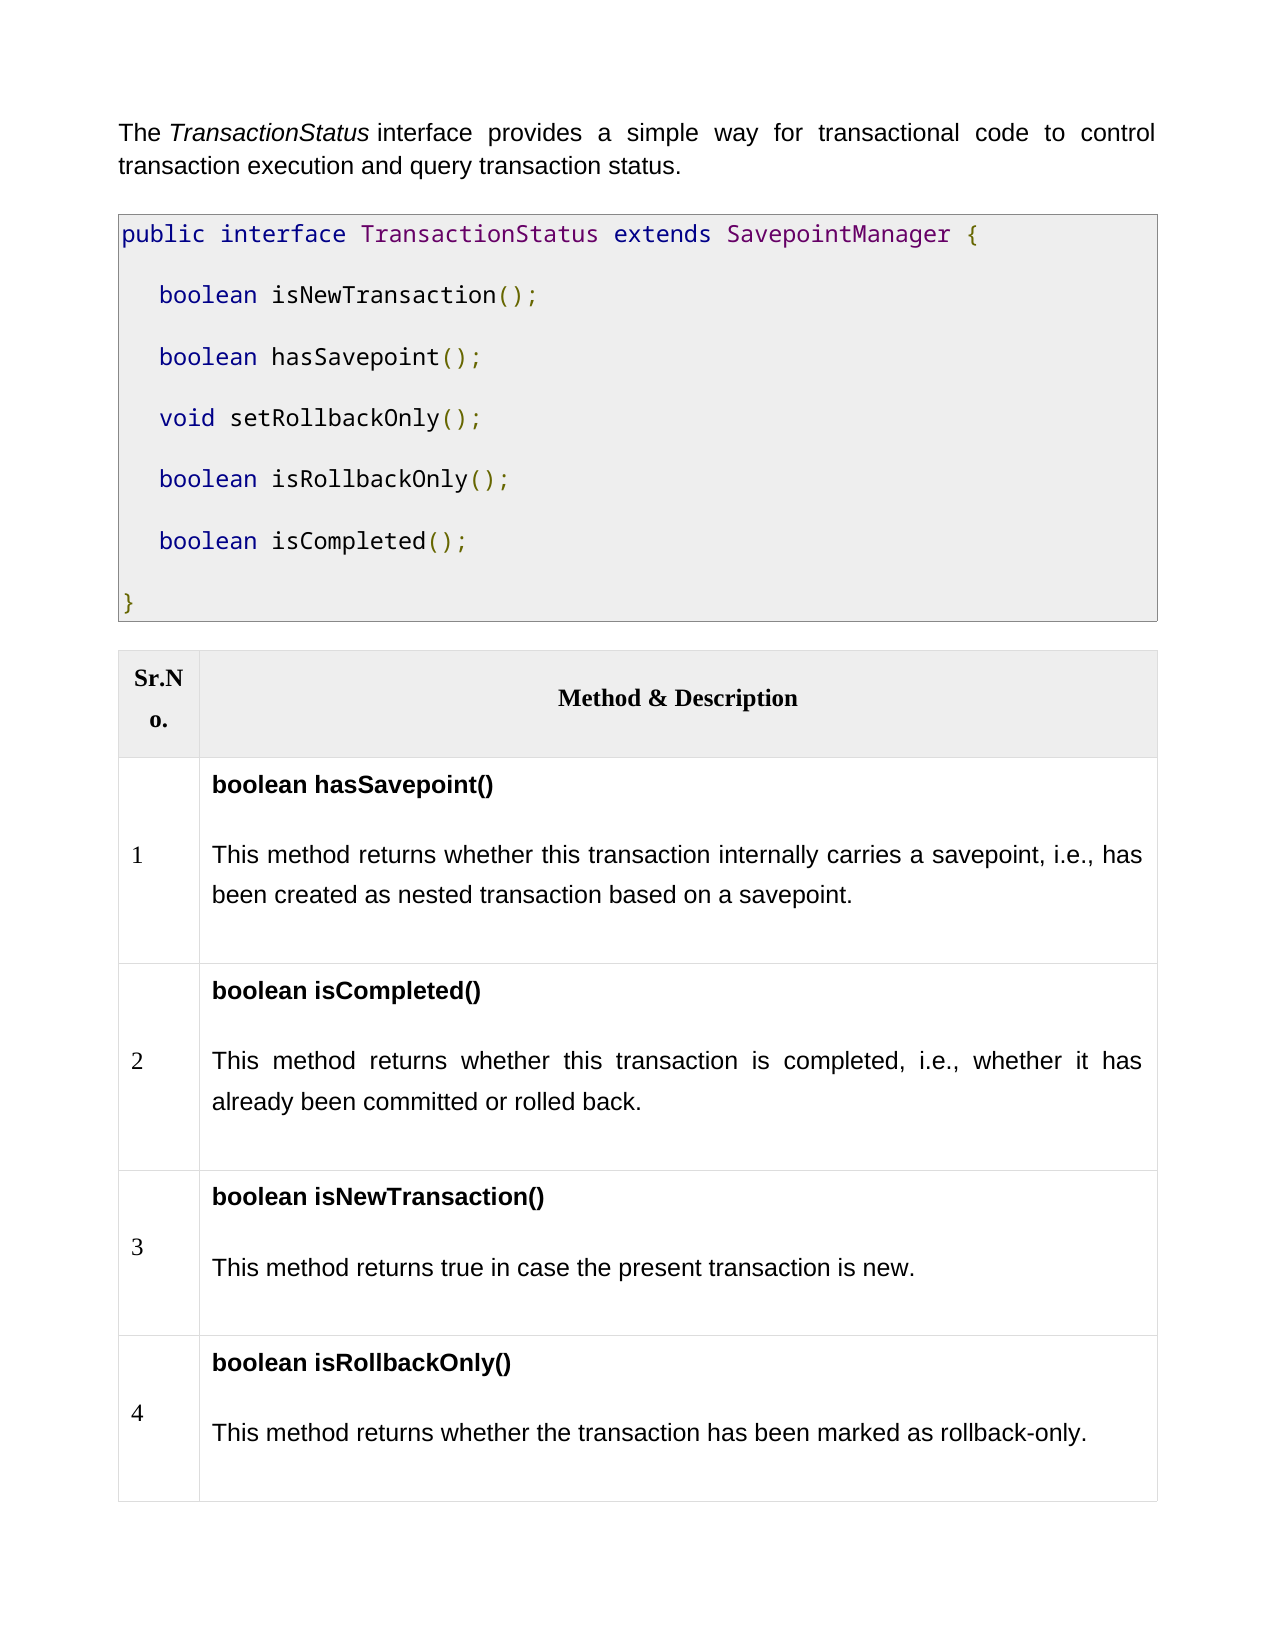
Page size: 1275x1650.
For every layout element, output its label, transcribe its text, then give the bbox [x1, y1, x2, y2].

table_cell 2 [119, 964, 199, 1170]
table_cell boolean isCompleted() This method returns whether this transaction is completed, i.e., whether it has already been committed or rolled back. [200, 964, 1157, 1170]
table_header Method & Description [200, 651, 1157, 757]
table_cell boolean isRollbackOnly() This method returns whether the transaction has been marked as rollback-only. [200, 1336, 1157, 1501]
table_cell 1 [119, 758, 199, 963]
text boolean isNewTransaction(); [119, 275, 1157, 310]
text The TransactionStatus interface provides a simple way for transactional code to control transaction execution and query transaction status. [118, 118, 1157, 180]
table_cell 4 [119, 1336, 199, 1501]
text boolean isCompleted(); [119, 521, 1157, 556]
table_cell boolean hasSavepoint() This method returns whether this transaction internally carries a savepoint, i.e., has been created as nested transaction based on a savepoint. [200, 758, 1157, 963]
text void setRollbackOnly(); [119, 398, 1157, 433]
text boolean hasSavepoint(); [119, 337, 1157, 372]
table_cell 3 [119, 1171, 199, 1335]
text public interface TransactionStatus extends SavepointManager { [119, 215, 1157, 249]
table_header Sr.No. [119, 651, 199, 757]
text boolean isRollbackOnly(); [119, 459, 1157, 495]
table_cell boolean isNewTransaction() This method returns true in case the present transaction is new. [200, 1171, 1157, 1335]
text } [119, 582, 1157, 621]
